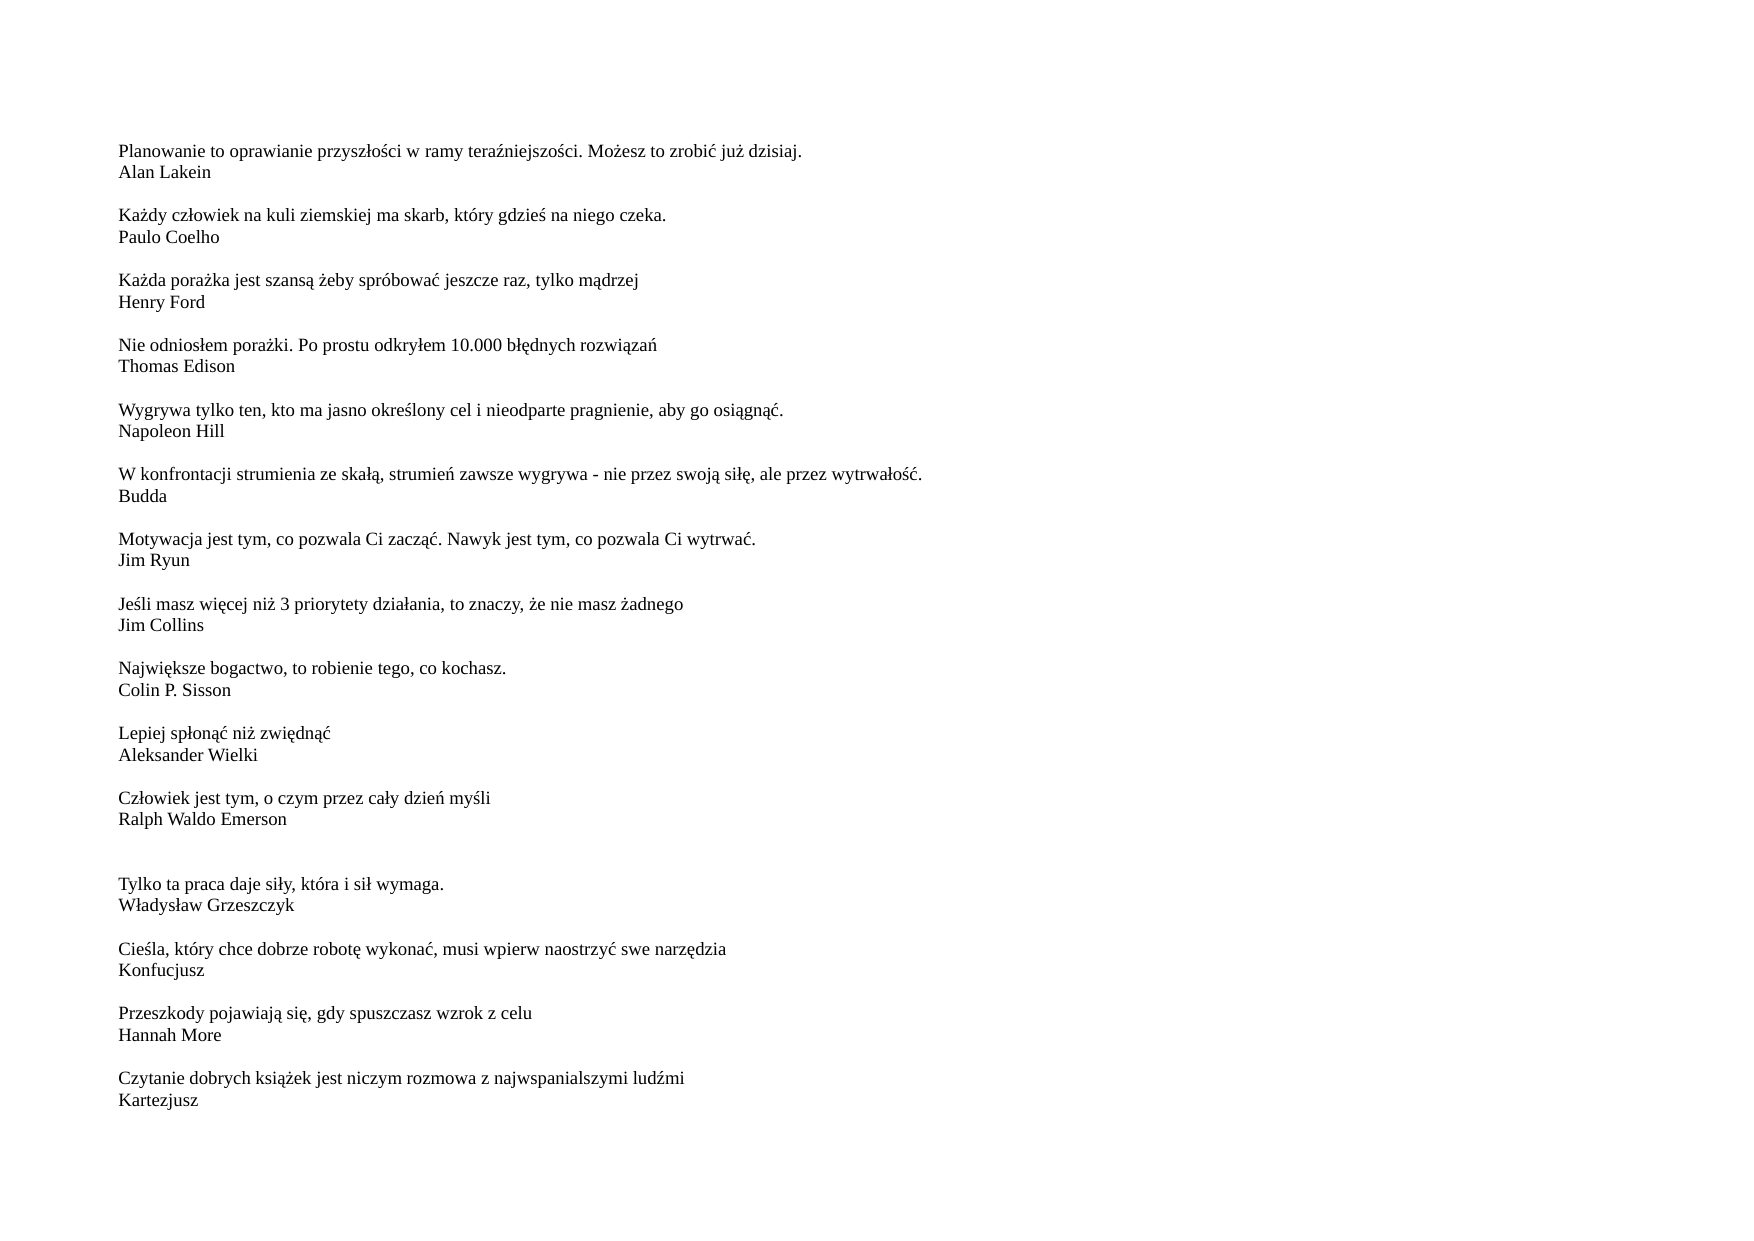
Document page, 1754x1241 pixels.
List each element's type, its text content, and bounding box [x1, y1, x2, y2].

text Alan Lakein [118, 161, 1636, 183]
text Największe bogactwo, to robienie tego, co kochasz. [118, 657, 1636, 679]
text Motywacja jest tym, co pozwala Ci zacząć. Nawyk jest tym, co pozwala Ci wytrwać. [118, 528, 1636, 549]
text Jim Ryun [118, 549, 1636, 571]
text Aleksander Wielki [118, 743, 1636, 765]
text Paulo Coelho [118, 226, 1636, 247]
text Napoleon Hill [118, 420, 1636, 442]
text Władysław Grzeszczyk [118, 894, 1636, 916]
text Czytanie dobrych książek jest niczym rozmowa z najwspanialszymi ludźmi [118, 1067, 1636, 1088]
text Każda porażka jest szansą żeby spróbować jeszcze raz, tylko mądrzej [118, 269, 1636, 291]
text Hannah More [118, 1024, 1636, 1045]
text Budda [118, 485, 1636, 506]
text Lepiej spłonąć niż zwiędnąć [118, 722, 1636, 743]
text Każdy człowiek na kuli ziemskiej ma skarb, który gdzieś na niego czeka. [118, 204, 1636, 226]
text Jim Collins [118, 614, 1636, 636]
text Colin P. Sisson [118, 679, 1636, 700]
text Nie odniosłem porażki. Po prostu odkryłem 10.000 błędnych rozwiązań [118, 334, 1636, 355]
text Człowiek jest tym, o czym przez cały dzień myśli [118, 787, 1636, 808]
text Jeśli masz więcej niż 3 priorytety działania, to znaczy, że nie masz żadnego [118, 592, 1636, 614]
text Henry Ford [118, 291, 1636, 312]
text Planowanie to oprawianie przyszłości w ramy teraźniejszości. Możesz to zrobić już dzisiaj. [118, 140, 1636, 161]
text Wygrywa tylko ten, kto ma jasno określony cel i nieodparte pragnienie, aby go osiągnąć. [118, 398, 1636, 420]
text Konfucjusz [118, 959, 1636, 981]
text Thomas Edison [118, 355, 1636, 377]
text Przeszkody pojawiają się, gdy spuszczasz wzrok z celu [118, 1002, 1636, 1024]
text Tylko ta praca daje siły, która i sił wymaga. [118, 873, 1636, 894]
text Kartezjusz [118, 1088, 1636, 1110]
text W konfrontacji strumienia ze skałą, strumień zawsze wygrywa - nie przez swoją siłę, ale przez wytrwałość. [118, 463, 1636, 485]
text Cieśla, który chce dobrze robotę wykonać, musi wpierw naostrzyć swe narzędzia [118, 937, 1636, 959]
text Ralph Waldo Emerson [118, 808, 1636, 830]
